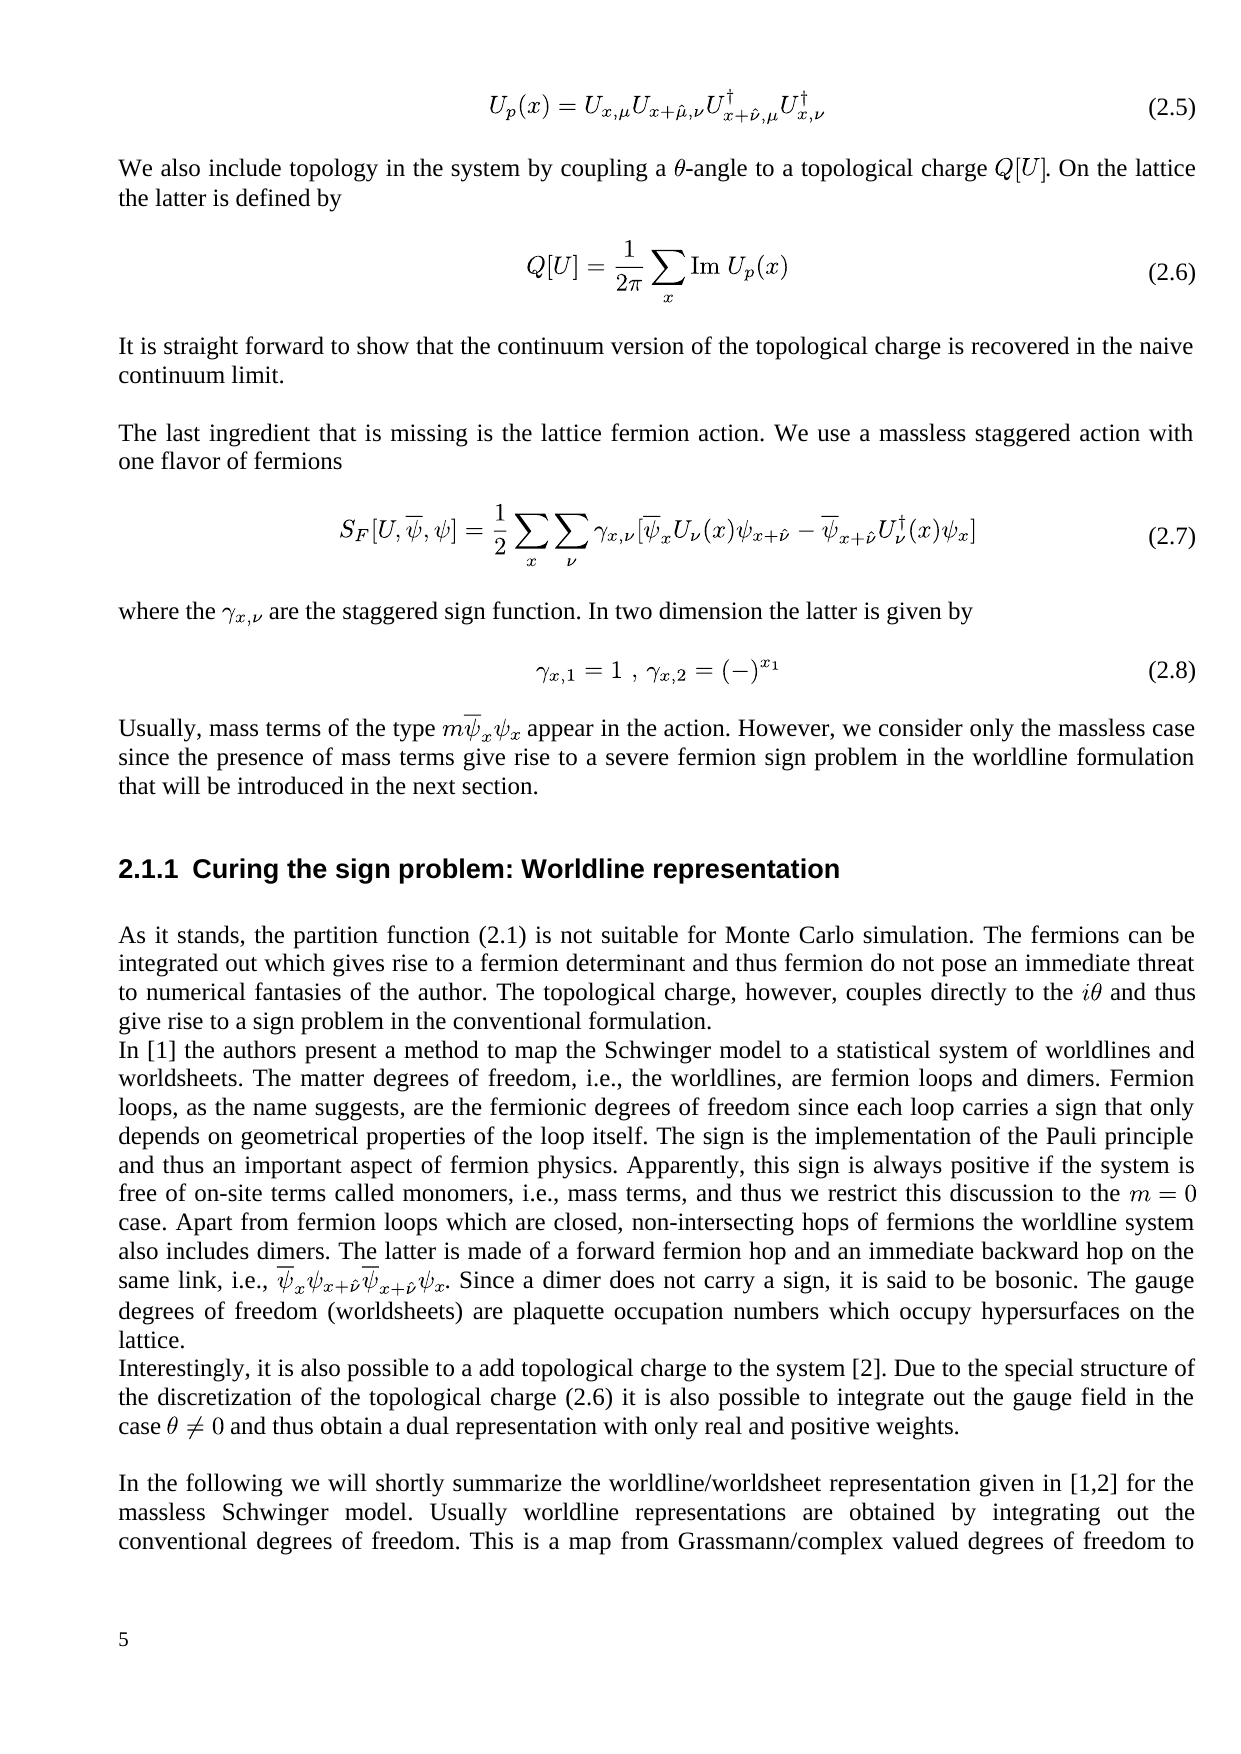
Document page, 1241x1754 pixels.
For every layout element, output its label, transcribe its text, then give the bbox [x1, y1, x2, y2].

text Usually, mass terms of the type appear in the action. However, we consider only the massless case since the presence of mass terms give rise to a severe fermion sign problem in the worldline formulation that will be introduced in the next section. [118, 713, 1196, 800]
text We also include topology in the system by coupling a -angle to a topological charge . On the lattice the latter is defined by [118, 153, 1196, 211]
text [118, 504, 526, 566]
text Interestingly, it is also possible to a add topological charge to the system [2]. Due to the special structure of the discretization of the topological charge (2.6) it is also possible to integrate out the gauge field in the case and thus obtain a dual representation with only real and positive weights. [118, 1353, 1196, 1440]
text (2.5) [769, 89, 1196, 124]
subtitle Curing the sign problem: Worldline representation [118, 853, 1196, 885]
text As it stands, the partition function (2.1) is not suitable for Monte Carlo simulation. The fermions can be integrated out which gives rise to a fermion determinant and thus fermion do not pose an immediate threat to numerical fantasies of the author. The topological charge, however, couples directly to the and thus give rise to a sign problem in the conventional formulation. [118, 920, 1196, 1035]
text (2.6) [631, 240, 1196, 303]
text (2.7) [572, 504, 1196, 566]
text where the are the staggered sign function. In two dimension the latter is given by [118, 595, 1196, 626]
text [118, 240, 664, 303]
text (2.8) [118, 655, 1196, 684]
text In [1] the authors present a method to map the Schwinger model to a statistical system of worldlines and worldsheets. The matter degrees of freedom, i.e., the worldlines, are fermion loops and dimers. Fermion loops, as the name suggests, are the fermionic degrees of freedom since each loop carries a sign that only depends on geometrical properties of the loop itself. The sign is the implementation of the Pauli principle and thus an important aspect of fermion physics. Apparently, this sign is always positive if the system is free of on-site terms called monomers, i.e., mass terms, and thus we restrict this discussion to the case. Apart from fermion loops which are closed, non-intersecting hops of fermions the worldline system also includes dimers. The latter is made of a forward fermion hop and an immediate backward hop on the same link, i.e., . Since a dimer does not carry a sign, it is said to be bosonic. The gauge degrees of freedom (worldsheets) are plaquette occupation numbers which occupy hypersurfaces on the lattice. [118, 1035, 1196, 1353]
text It is straight forward to show that the continuum version of the topological charge is recovered in the naive continuum limit. [118, 331, 1196, 389]
text In the following we will shortly summarize the worldline/worldsheet representation given in [1,2] for the massless Schwinger model. Usually worldline representations are obtained by integrating out the conventional degrees of freedom. This is a map from Grassmann/complex valued degrees of freedom to [118, 1468, 1196, 1555]
text The last ingredient that is missing is the lattice fermion action. We use a massless staggered action with one flavor of fermions [118, 418, 1196, 475]
text [118, 89, 762, 124]
